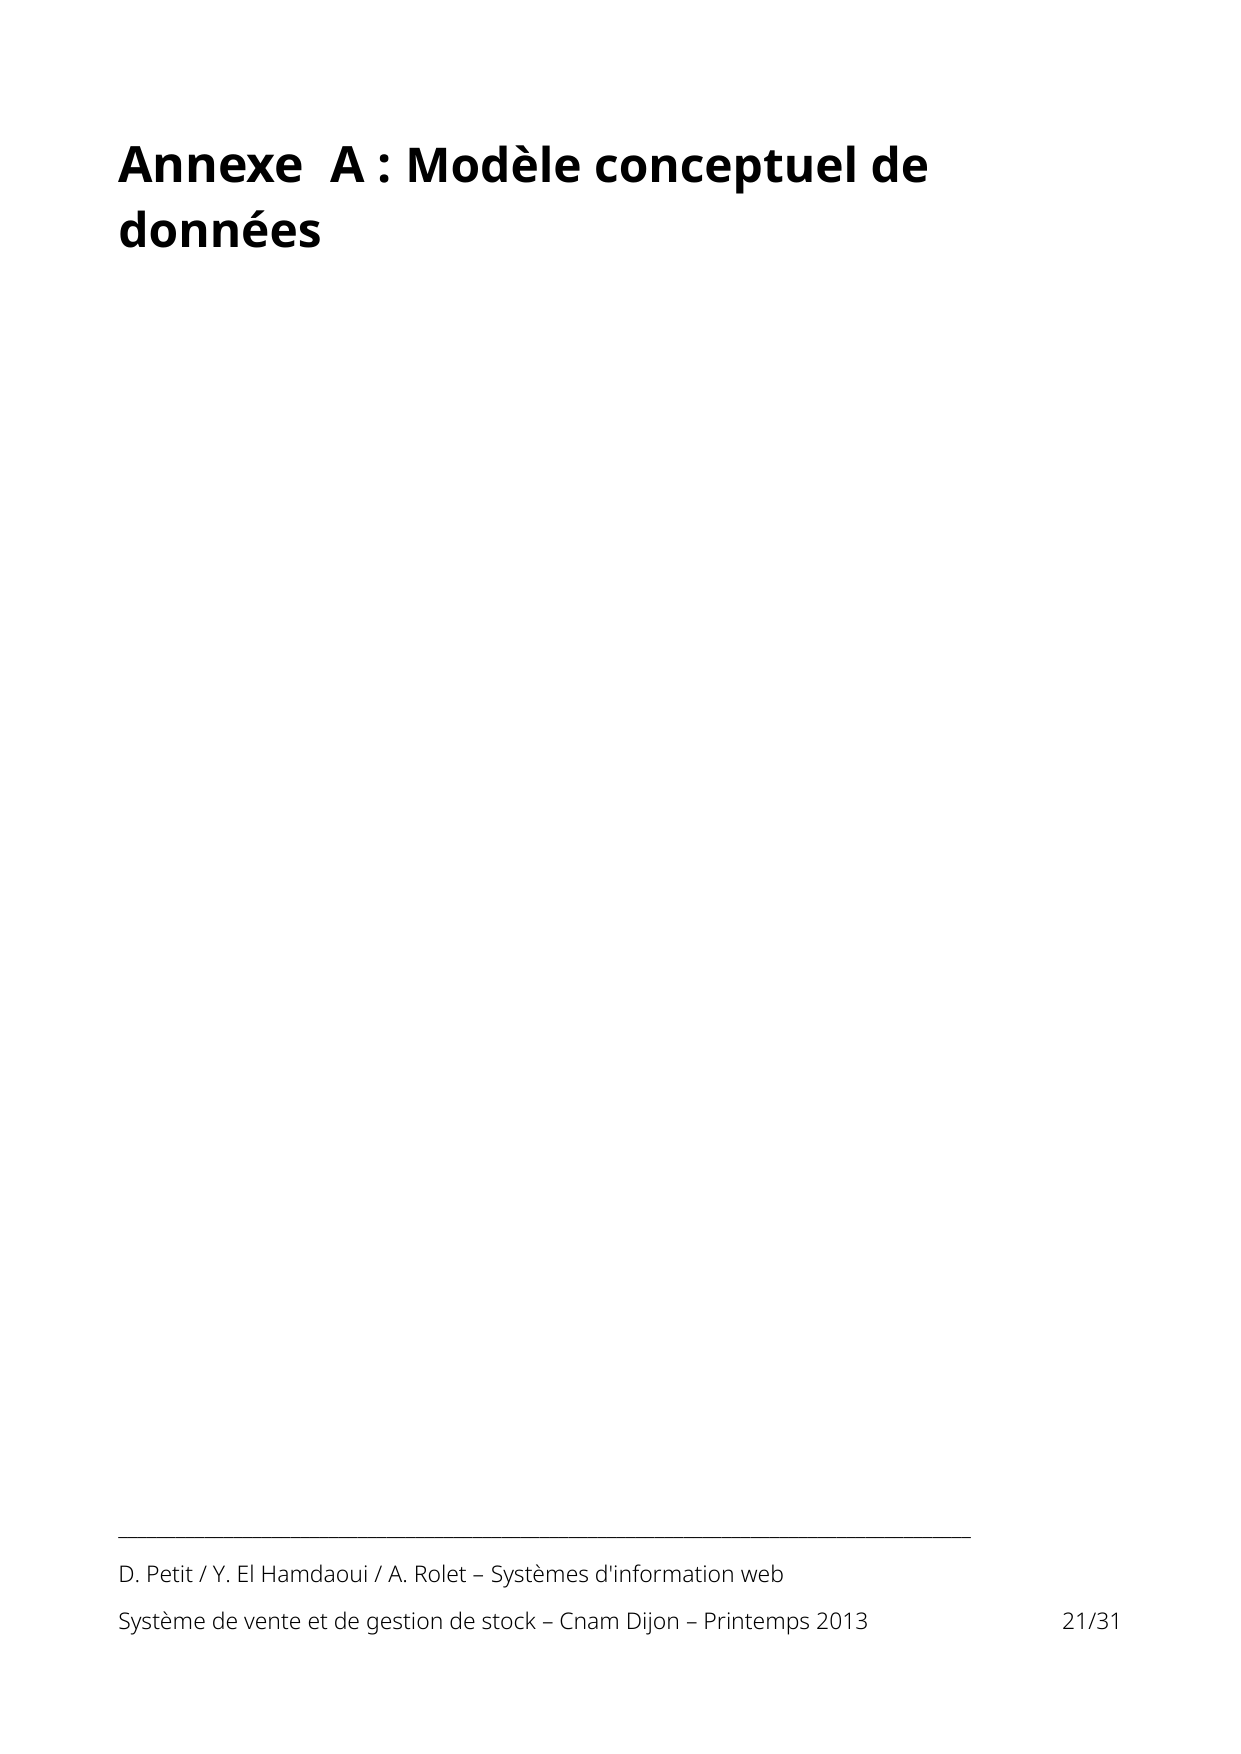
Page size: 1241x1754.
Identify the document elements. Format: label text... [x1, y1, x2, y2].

text Annexe A : Modèle conceptuel de données [118, 128, 1122, 262]
